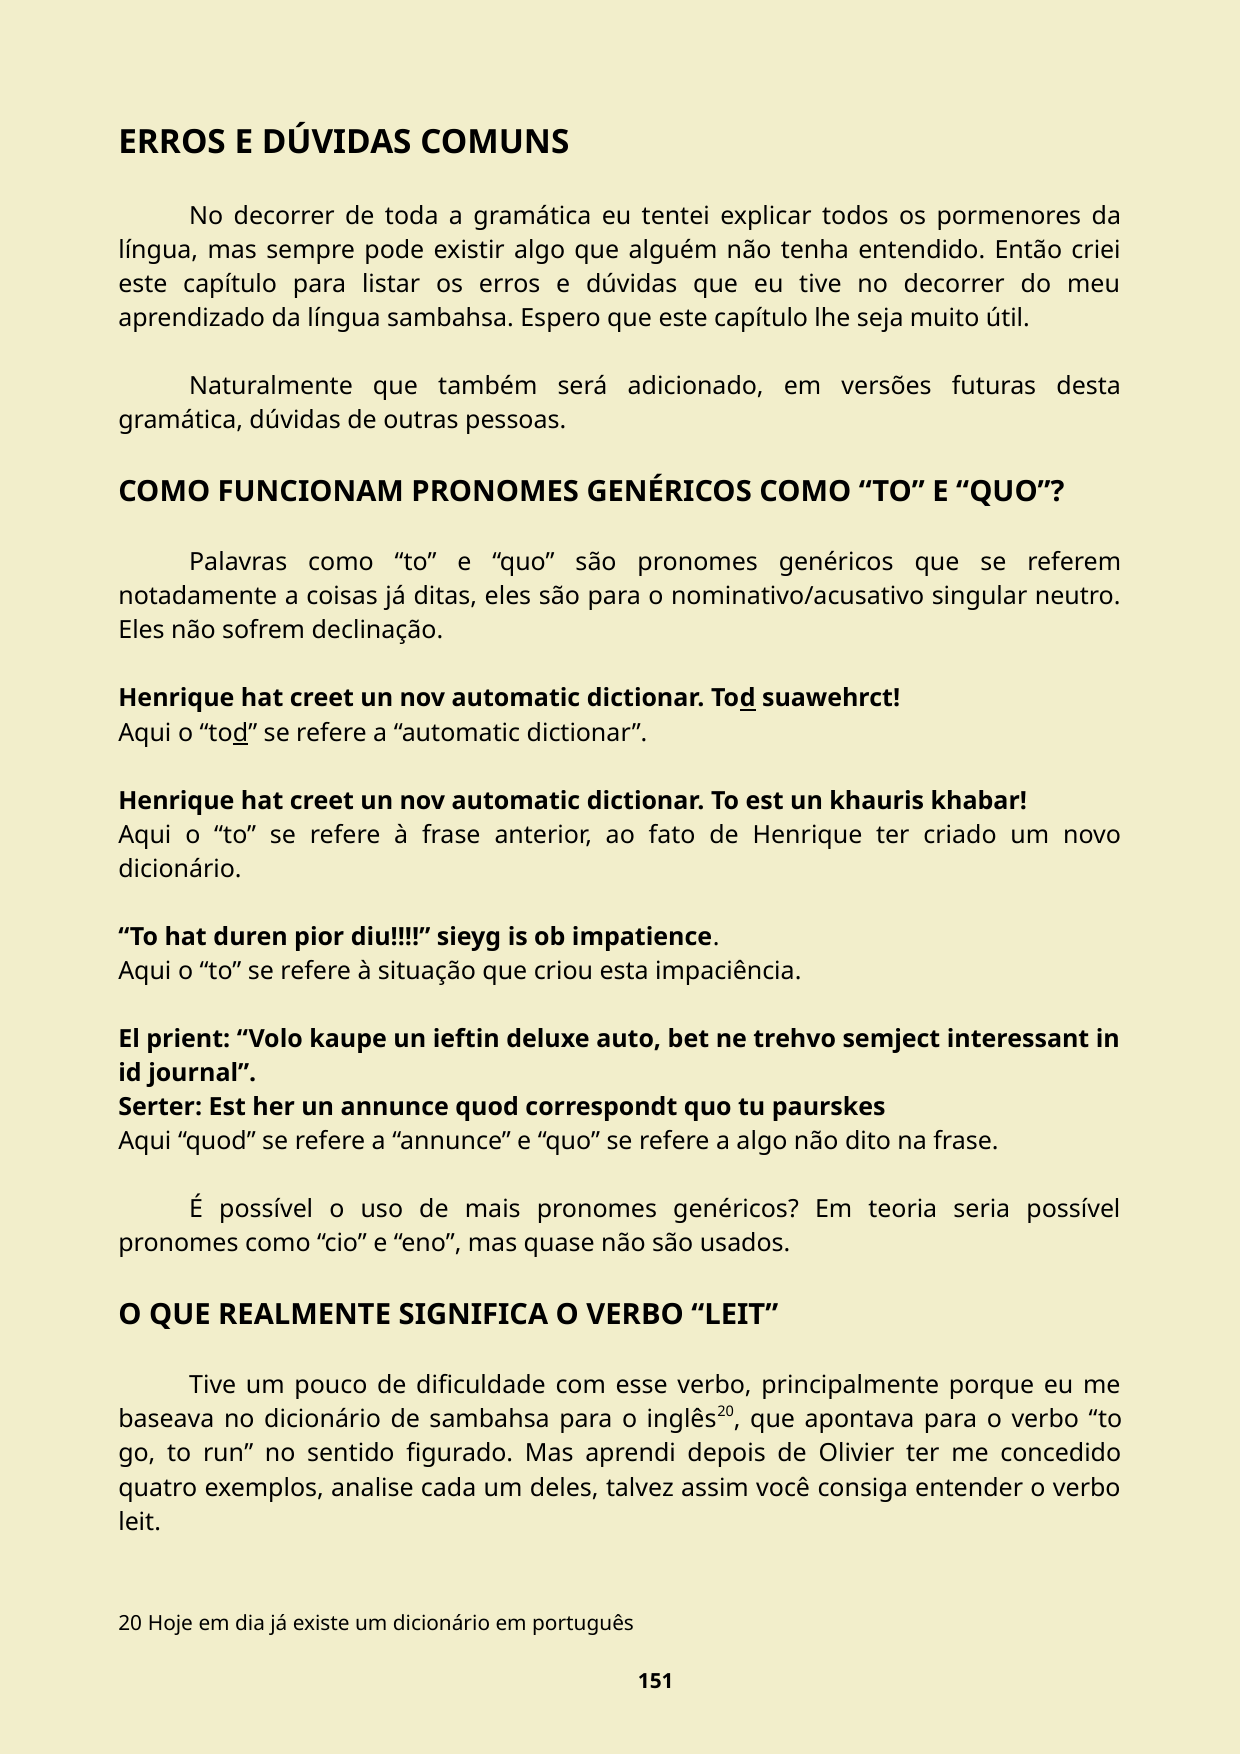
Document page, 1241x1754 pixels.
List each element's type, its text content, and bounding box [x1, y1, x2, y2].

text Tive um pouco de dificuldade com esse verbo, principalmente porque eu me baseava no dicionário de sambahsa para o inglês, que apontava para o verbo “to go, to run” no sentido figurado. Mas aprendi depois de Olivier ter me concedido quatro exemplos, analise cada um deles, talvez assim você consiga entender o verbo leit. [118, 1367, 1122, 1537]
text Aqui o “tod” se refere a “automatic dictionar”. [118, 714, 1122, 748]
text El prient: “Volo kaupe un ieftin deluxe auto, bet ne trehvo semject interessant in id journal”. [118, 1021, 1122, 1089]
text Hoje em dia já existe um dicionário em português [118, 1608, 1122, 1637]
text Serter: Est her un annunce quod correspondt quo tu paurskes [118, 1089, 1122, 1123]
text Naturalmente que também será adicionado, em versões futuras desta gramática, dúvidas de outras pessoas. [118, 368, 1122, 436]
text Henrique hat creet un nov automatic dictionar. To est un khauris khabar! [118, 782, 1122, 816]
text Aqui o “to” se refere à situação que criou esta impaciência. [118, 953, 1122, 987]
text Aqui o “to” se refere à frase anterior, ao fato de Henrique ter criado um novo dicionário. [118, 816, 1122, 884]
text É possível o uso de mais pronomes genéricos? Em teoria seria possível pronomes como “cio” e “eno”, mas quase não são usados. [118, 1191, 1122, 1259]
text “To hat duren pior diu!!!!” sieyg is ob impatience. [118, 918, 1122, 953]
text Aqui “quod” se refere a “annunce” e “quo” se refere a algo não dito na frase. [118, 1123, 1122, 1157]
subtitle ERROS E DÚVIDAS COMUNS [118, 118, 1122, 163]
text No decorrer de toda a gramática eu tentei explicar todos os pormenores da língua, mas sempre pode existir algo que alguém não tenha entendido. Então criei este capítulo para listar os erros e dúvidas que eu tive no decorrer do meu aprendizado da língua sambahsa. Espero que este capítulo lhe seja muito útil. [118, 198, 1122, 334]
subtitle COMO FUNCIONAM PRONOMES GENÉRICOS COMO “TO” E “QUO”? [118, 470, 1122, 510]
text Henrique hat creet un nov automatic dictionar. Tod suawehrct! [118, 680, 1122, 714]
text Palavras como “to” e “quo” são pronomes genéricos que se referem notadamente a coisas já ditas, eles são para o nominativo/acusativo singular neutro. Eles não sofrem declinação. [118, 544, 1122, 646]
subtitle O QUE REALMENTE SIGNIFICA O VERBO “LEIT” [118, 1293, 1122, 1333]
